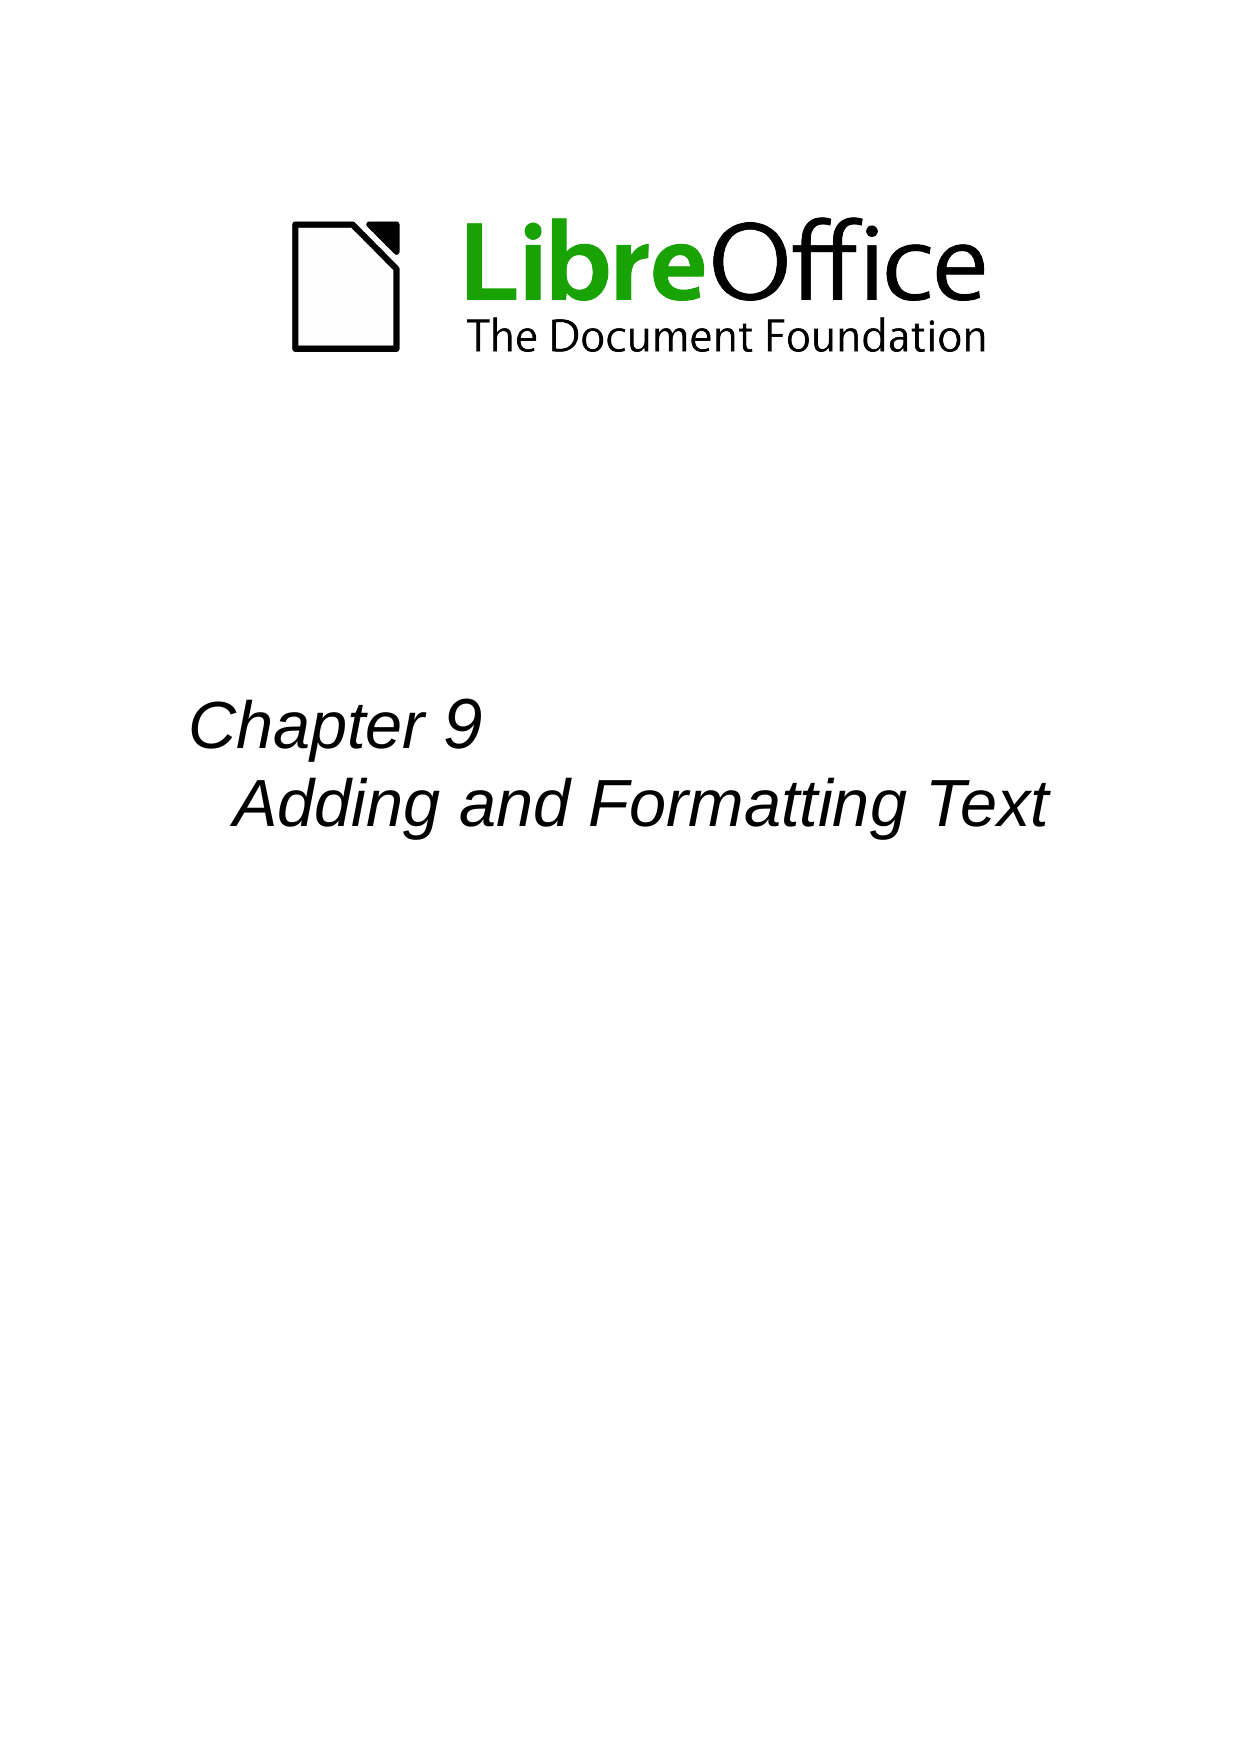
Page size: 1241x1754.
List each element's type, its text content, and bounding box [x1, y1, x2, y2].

subtitle Chapter 9 Adding and Formatting Text [188, 682, 1098, 840]
picture [250, 186, 1035, 387]
